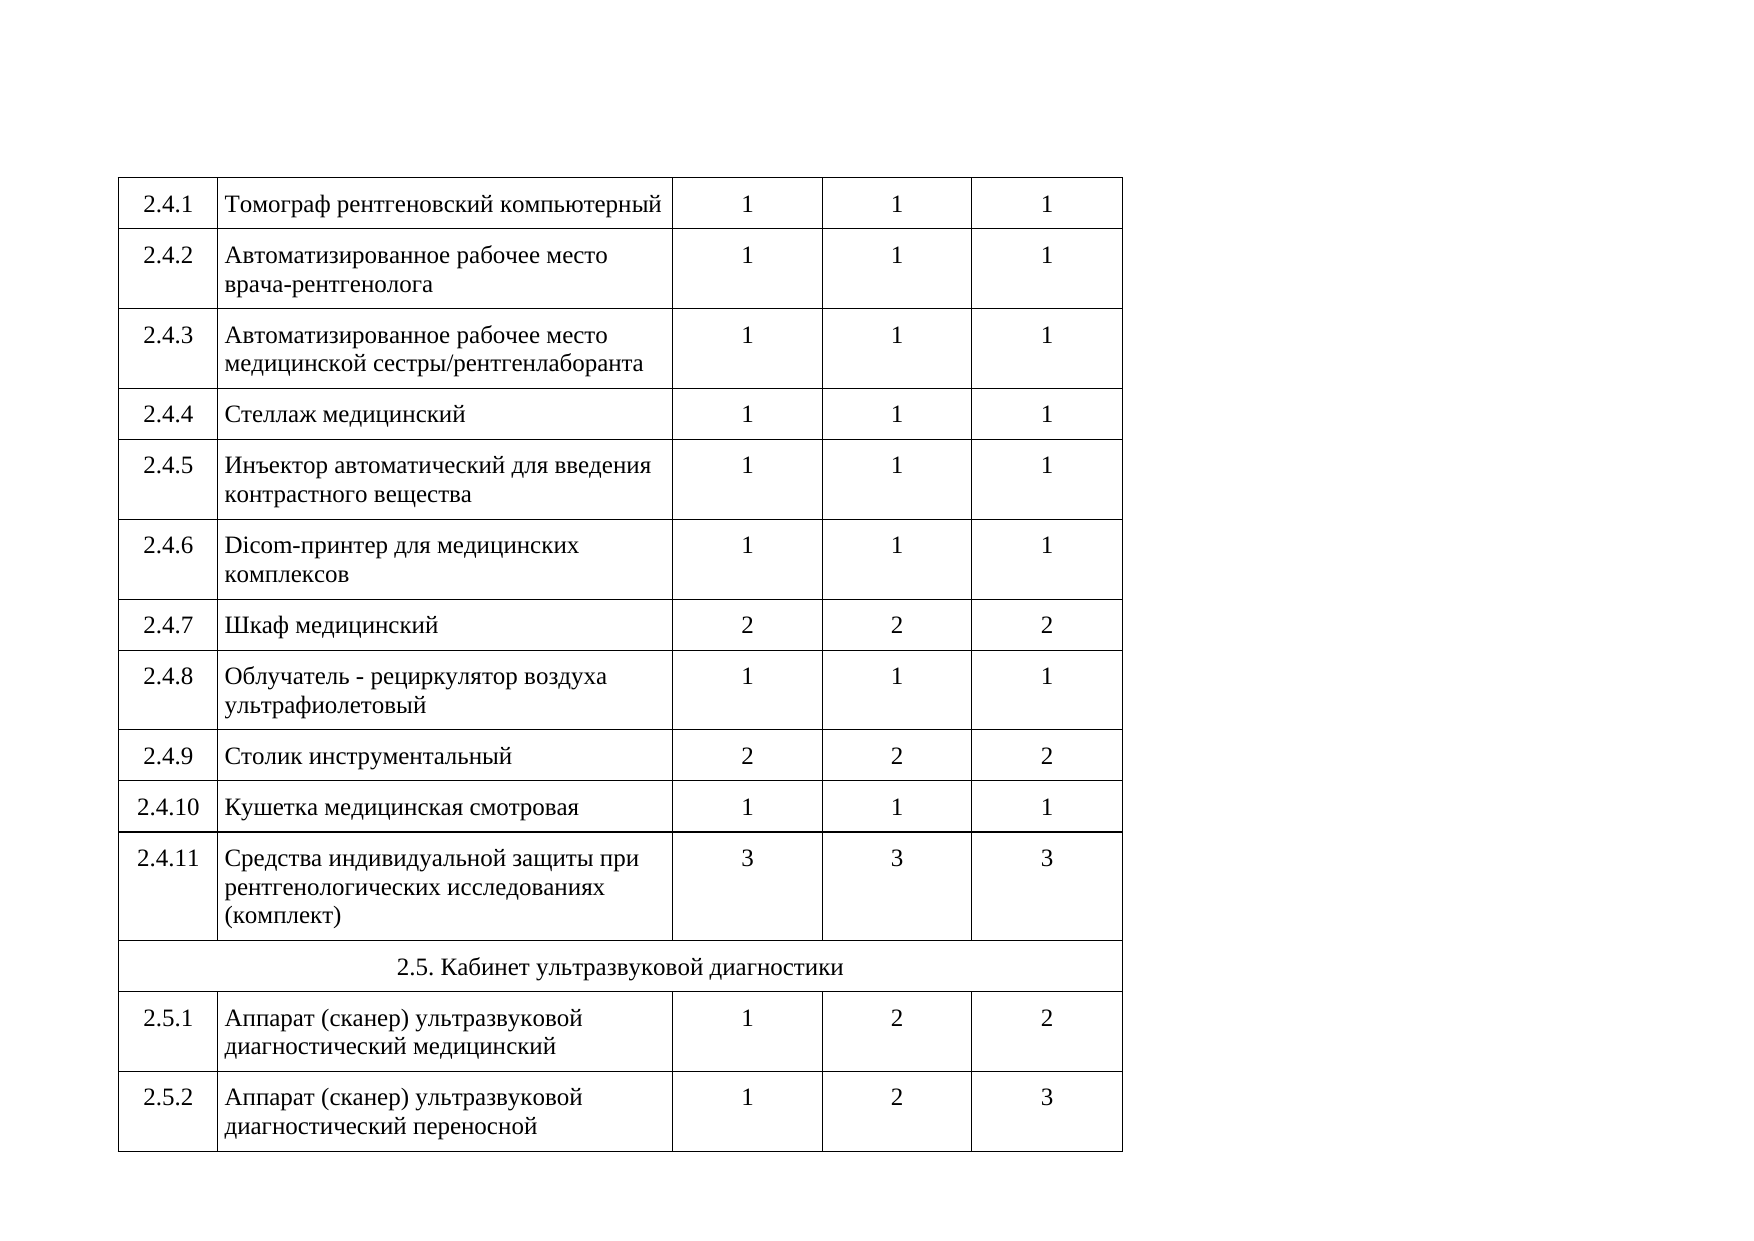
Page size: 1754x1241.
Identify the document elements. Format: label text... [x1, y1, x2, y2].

table_cell Инъектор автоматический для введения контрастного вещества [218, 440, 672, 519]
table_cell 1 [823, 178, 971, 228]
table_cell 1 [823, 781, 971, 831]
table_cell 2.4.1 [119, 178, 217, 228]
table_cell 2 [823, 992, 971, 1071]
table_cell 1 [673, 178, 822, 228]
table_cell Средства индивидуальной защиты при рентгенологических исследованиях (комплект) [218, 833, 672, 940]
table_cell 2.4.8 [119, 651, 217, 729]
table_cell 2 [823, 600, 971, 649]
table_cell 2.5.1 [119, 992, 217, 1071]
table_cell Шкаф медицинский [218, 600, 672, 649]
table_cell Томограф рентгеновский компьютерный [218, 178, 672, 228]
table_cell Столик инструментальный [218, 730, 672, 780]
table_cell 2.4.2 [119, 229, 217, 308]
table_cell 1 [972, 229, 1122, 308]
table_cell 1 [673, 1072, 822, 1151]
table_cell 2.4.7 [119, 600, 217, 649]
table_cell 2 [823, 730, 971, 780]
table_cell 1 [823, 520, 971, 598]
table_cell 1 [972, 781, 1122, 831]
table_cell Кушетка медицинская смотровая [218, 781, 672, 831]
table_cell 1 [673, 389, 822, 439]
table_cell 2.4.4 [119, 389, 217, 439]
table_cell 2 [972, 600, 1122, 649]
table_cell 2.4.5 [119, 440, 217, 519]
table_cell 2.4.6 [119, 520, 217, 598]
table_cell 1 [823, 440, 971, 519]
table_cell 2 [972, 992, 1122, 1071]
table_cell 3 [673, 833, 822, 940]
table_cell Dicom-принтер для медицинских комплексов [218, 520, 672, 598]
table_cell 1 [823, 389, 971, 439]
table_cell Автоматизированное рабочее место медицинской сестры/рентгенлаборанта [218, 309, 672, 388]
table_cell Аппарат (сканер) ультразвуковой диагностический переносной [218, 1072, 672, 1151]
table_cell 1 [972, 309, 1122, 388]
table_cell 1 [673, 651, 822, 729]
table_cell Облучатель - рециркулятор воздуха ультрафиолетовый [218, 651, 672, 729]
table_cell Автоматизированное рабочее место врача-рентгенолога [218, 229, 672, 308]
table_cell 1 [673, 992, 822, 1071]
table_cell 3 [972, 1072, 1122, 1151]
table_cell 1 [673, 520, 822, 598]
table_cell 2.5. Кабинет ультразвуковой диагностики [119, 941, 1122, 991]
table_cell 1 [972, 178, 1122, 228]
table_cell 1 [823, 229, 971, 308]
table_cell 2.4.10 [119, 781, 217, 831]
table_cell 2 [673, 600, 822, 649]
table_cell 1 [972, 389, 1122, 439]
table_cell 1 [673, 309, 822, 388]
table_cell 2.4.9 [119, 730, 217, 780]
table_cell 3 [823, 833, 971, 940]
table_cell 2 [823, 1072, 971, 1151]
table_cell 2 [972, 730, 1122, 780]
table_cell Аппарат (сканер) ультразвуковой диагностический медицинский [218, 992, 672, 1071]
table_cell 1 [823, 309, 971, 388]
table_cell 2.4.3 [119, 309, 217, 388]
table_cell Стеллаж медицинский [218, 389, 672, 439]
table_cell 1 [673, 781, 822, 831]
table_cell 1 [972, 651, 1122, 729]
table_cell 1 [972, 520, 1122, 598]
table_cell 2.4.11 [119, 833, 217, 940]
table_cell 1 [972, 440, 1122, 519]
table_cell 1 [823, 651, 971, 729]
table_cell 1 [673, 440, 822, 519]
table_cell 2.5.2 [119, 1072, 217, 1151]
table_cell 1 [673, 229, 822, 308]
table_cell 3 [972, 833, 1122, 940]
table_cell 2 [673, 730, 822, 780]
